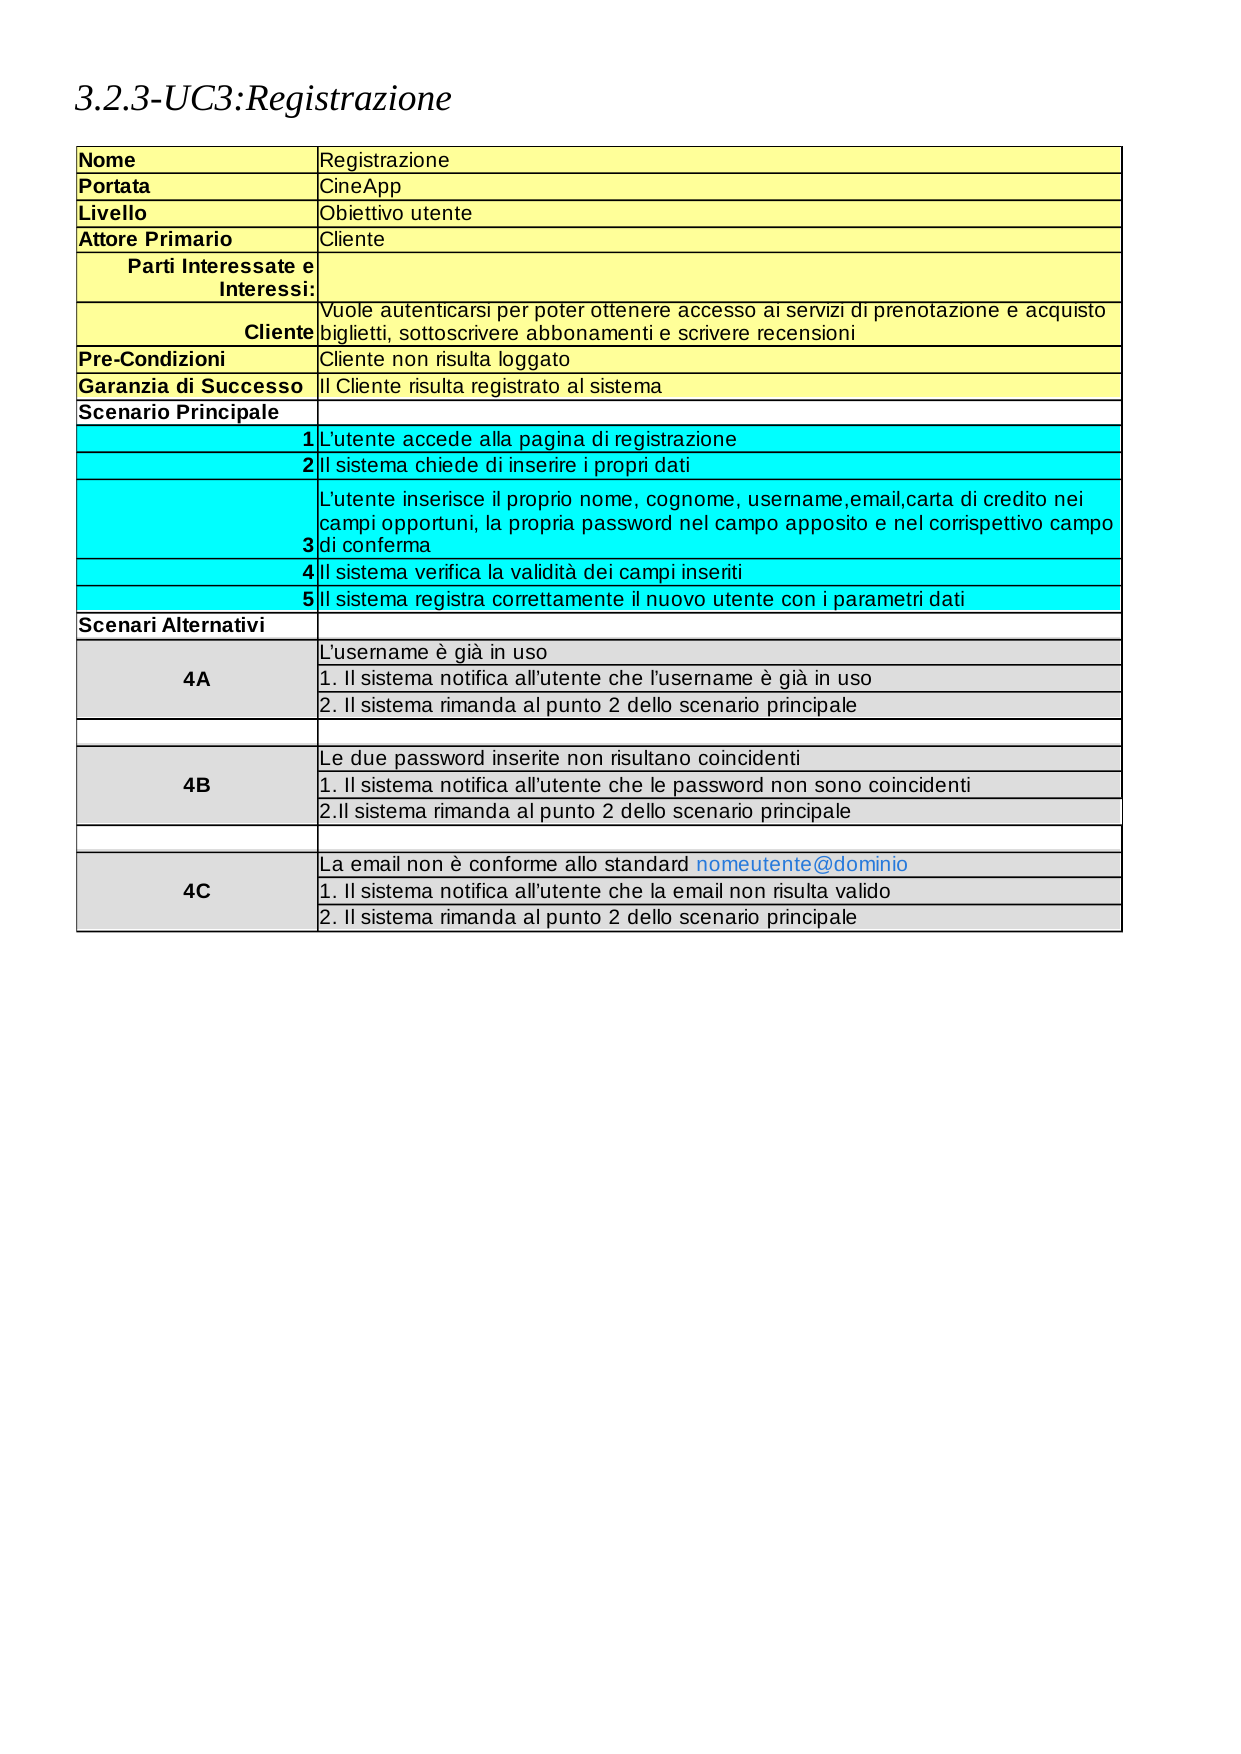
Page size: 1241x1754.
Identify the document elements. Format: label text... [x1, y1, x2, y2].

text 3.2.3-UC3:Registrazione [75, 75, 1165, 118]
